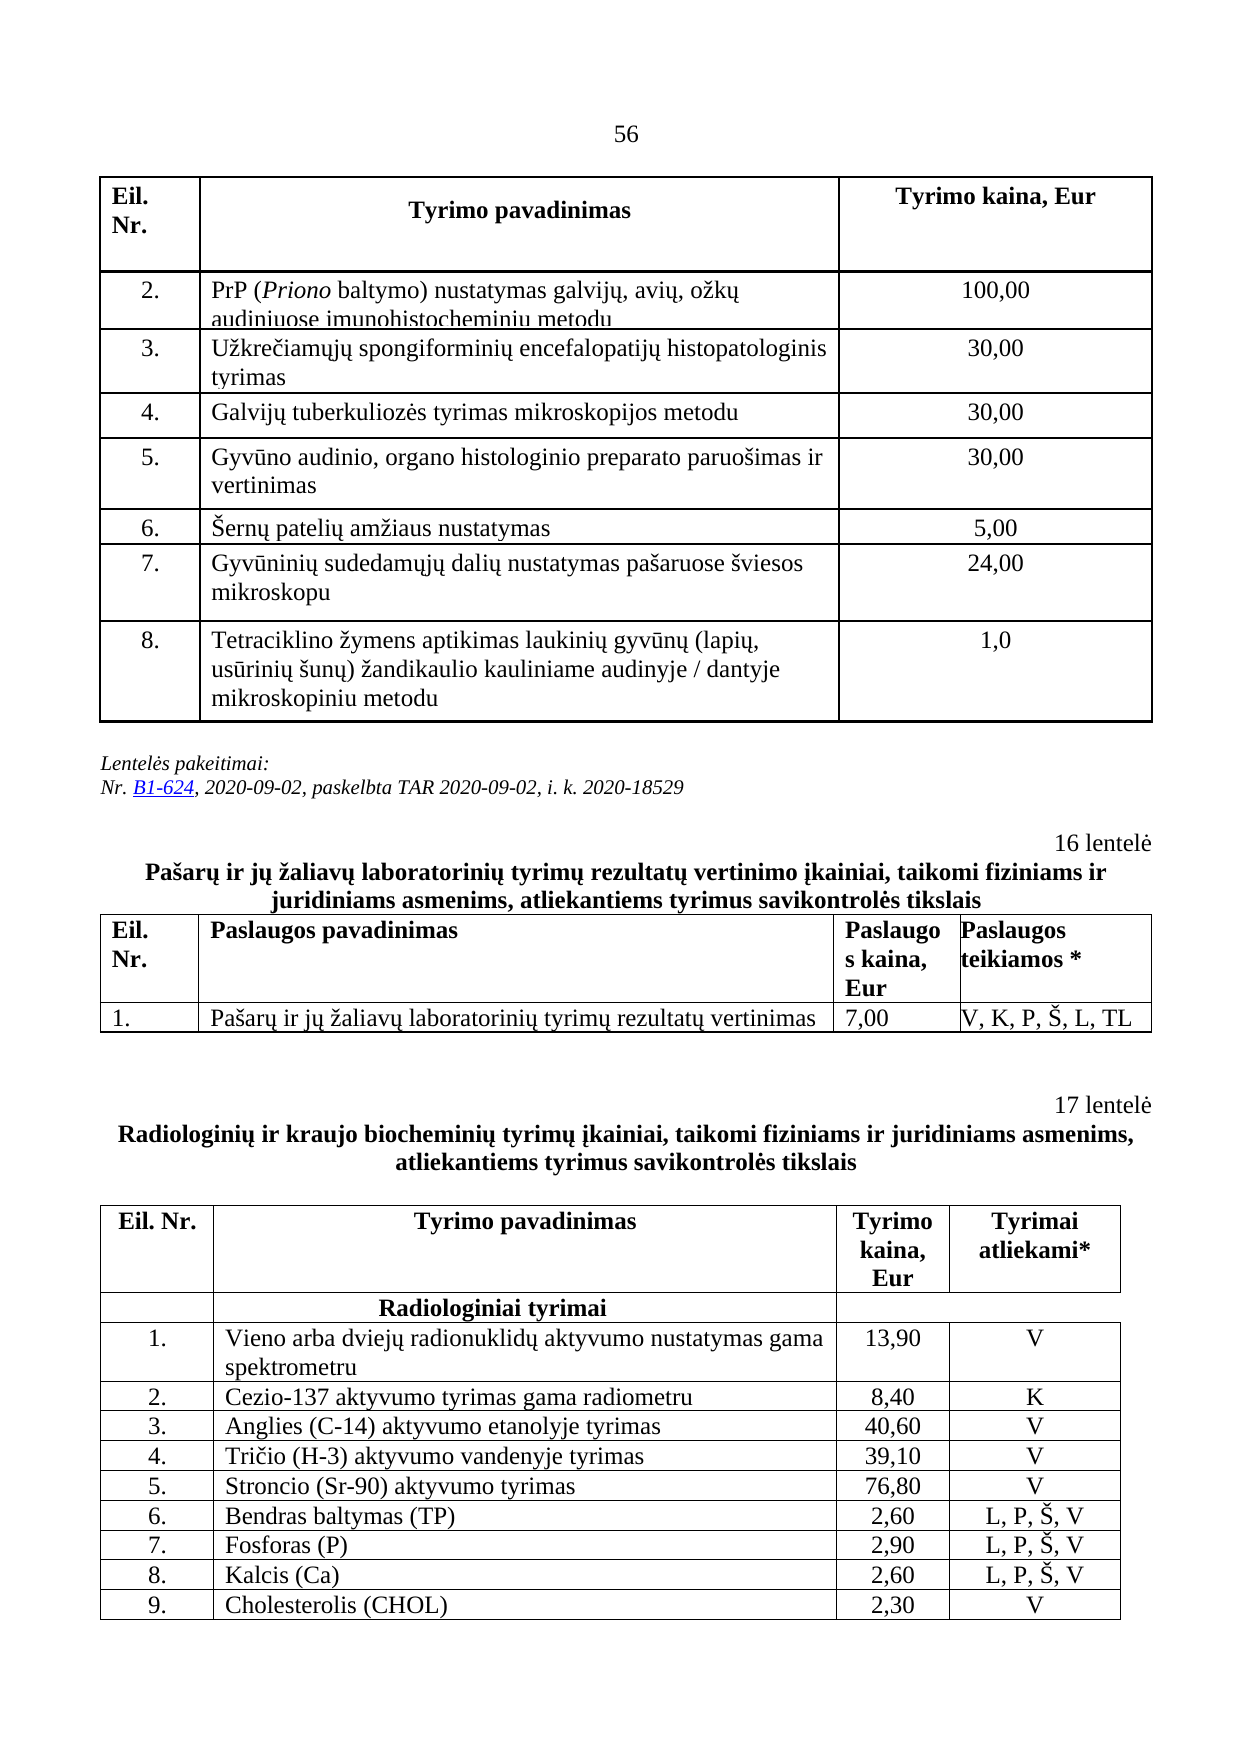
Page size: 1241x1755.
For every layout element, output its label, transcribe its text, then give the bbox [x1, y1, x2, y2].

text Radiologinių ir kraujo biocheminių tyrimų įkainiai, taikomi fiziniams ir juridiniams asmenims, atliekantiems tyrimus savikontrolės tikslais [100, 1119, 1152, 1176]
table_cell Anglies (C-14) aktyvumo etanolyje tyrimas [214, 1411, 836, 1440]
table_cell Cezio-137 aktyvumo tyrimas gama radiometru [214, 1382, 836, 1410]
table_header Eil. Nr. [101, 178, 199, 270]
table_cell V, K, P, Š, L, TL [961, 1003, 1151, 1031]
table_cell 2. [101, 1382, 213, 1410]
table_cell 1,0 [840, 622, 1151, 720]
table_cell 2,60 [837, 1560, 949, 1589]
table_header Tyrimo kaina, Eur [837, 1206, 949, 1292]
table_cell 5. [101, 1471, 213, 1500]
table_header Tyrimo pavadinimas [201, 178, 838, 270]
table_cell L, P, Š, V [950, 1531, 1120, 1559]
table_cell 5. [101, 439, 199, 508]
table_cell [101, 1293, 213, 1322]
table_cell 30,00 [840, 394, 1151, 437]
text Nr. B1-624, 2020-09-02, paskelbta TAR 2020-09-02, i. k. 2020-18529 [100, 775, 1152, 799]
table_cell Gyvūninių sudedamųjų dalių nustatymas pašaruose šviesos mikroskopu [201, 545, 838, 620]
table_cell 7,00 [834, 1003, 960, 1031]
table_cell Radiologiniai tyrimai [214, 1293, 836, 1322]
table_cell L, P, Š, V [950, 1560, 1120, 1589]
table_cell Kalcis (Ca) [214, 1560, 836, 1589]
table_cell 13,90 [837, 1323, 949, 1381]
table_cell 1. [101, 1323, 213, 1381]
table_cell Vieno arba dviejų radionuklidų aktyvumo nustatymas gama spektrometru [214, 1323, 836, 1381]
table_cell 7. [101, 545, 199, 620]
table_cell 7. [101, 1531, 213, 1559]
table_header Tyrimo kaina, Eur [840, 178, 1151, 270]
table_cell K [950, 1382, 1120, 1410]
table_cell 3. [101, 330, 199, 392]
table_cell V [950, 1323, 1120, 1381]
table_cell 5,00 [840, 510, 1151, 543]
table_cell Stroncio (Sr-90) aktyvumo tyrimas [214, 1471, 836, 1500]
table_header Paslaugos pavadinimas [199, 915, 833, 1002]
table_header Paslaugos kaina, Eur [834, 915, 960, 1002]
table_cell 2. [101, 273, 199, 328]
table_cell 4. [101, 394, 199, 437]
table_header Eil. Nr. [101, 915, 198, 1002]
table_cell 39,10 [837, 1441, 949, 1470]
table_cell Tričio (H-3) aktyvumo vandenyje tyrimas [214, 1441, 836, 1470]
table_cell Tetraciklino žymens aptikimas laukinių gyvūnų (lapių, usūrinių šunų) žandikaulio kauliniame audinyje / dantyje mikroskopiniu metodu [201, 622, 838, 720]
table_cell 40,60 [837, 1411, 949, 1440]
table_cell V [950, 1590, 1120, 1619]
table_header Paslaugos teikiamos * [961, 915, 1151, 1002]
table_cell 1. [101, 1003, 198, 1031]
text Lentelės pakeitimai: [100, 751, 1152, 775]
text 16 lentelė [100, 828, 1152, 857]
table_cell 30,00 [840, 330, 1151, 392]
table_cell L, P, Š, V [950, 1501, 1120, 1529]
table_cell 2,90 [837, 1531, 949, 1559]
table_cell 4. [101, 1441, 213, 1470]
table_header Tyrimo pavadinimas [214, 1206, 836, 1292]
table_cell 8,40 [837, 1382, 949, 1410]
table_cell 2,60 [837, 1501, 949, 1529]
table_cell Cholesterolis (CHOL) [214, 1590, 836, 1619]
table_cell V [950, 1441, 1120, 1470]
table_cell 3. [101, 1411, 213, 1440]
table_cell 24,00 [840, 545, 1151, 620]
table_cell 2,30 [837, 1590, 949, 1619]
table_cell 100,00 [840, 273, 1151, 328]
table_cell 6. [101, 1501, 213, 1529]
table_cell Fosforas (P) [214, 1531, 836, 1559]
table_cell Bendras baltymas (TP) [214, 1501, 836, 1529]
table_cell [837, 1293, 949, 1322]
table_header Tyrimai atliekami* [950, 1206, 1120, 1292]
text 17 lentelė [100, 1090, 1152, 1119]
table_cell Gyvūno audinio, organo histologinio preparato paruošimas ir vertinimas [201, 439, 838, 508]
table_cell 30,00 [840, 439, 1151, 508]
table_cell 8. [101, 622, 199, 720]
table_cell [949, 1293, 1120, 1322]
table_cell V [950, 1411, 1120, 1440]
table_cell 76,80 [837, 1471, 949, 1500]
text Pašarų ir jų žaliavų laboratorinių tyrimų rezultatų vertinimo įkainiai, taikomi fiziniams ir juridiniams asmenims, atliekantiems tyrimus savikontrolės tikslais [100, 857, 1152, 914]
table_cell Užkrečiamųjų spongiforminių encefalopatijų histopatologinis tyrimas [201, 330, 838, 392]
table_cell Pašarų ir jų žaliavų laboratorinių tyrimų rezultatų vertinimas [199, 1003, 833, 1031]
table_cell 6. [101, 510, 199, 543]
table_cell Galvijų tuberkuliozės tyrimas mikroskopijos metodu [201, 394, 838, 437]
table_cell V [950, 1471, 1120, 1500]
table_cell 8. [101, 1560, 213, 1589]
table_cell Šernų patelių amžiaus nustatymas [201, 510, 838, 543]
table_cell 9. [101, 1590, 213, 1619]
table_cell PrP (Priono baltymo) nustatymas galvijų, avių, ožkų audiniuose imunohistocheminiu metodu [201, 273, 838, 328]
table_header Eil. Nr. [101, 1206, 213, 1292]
